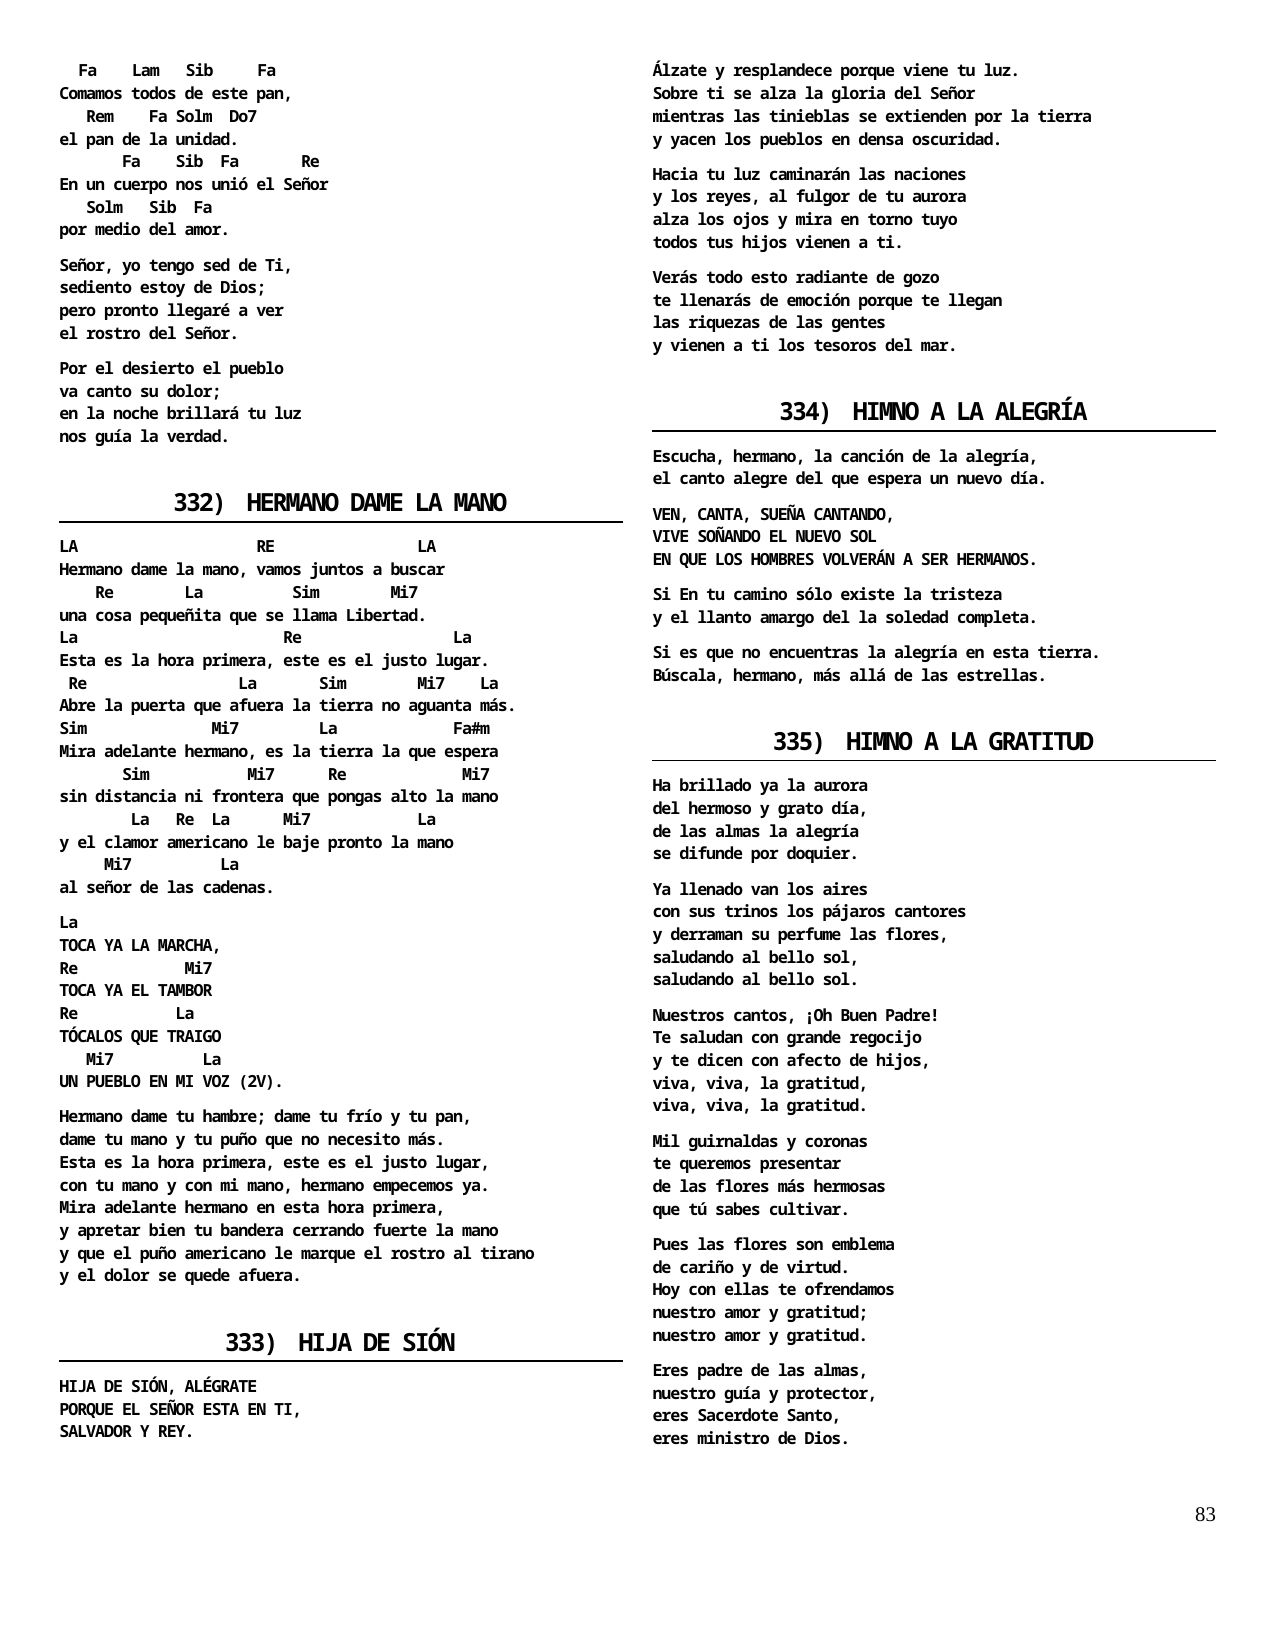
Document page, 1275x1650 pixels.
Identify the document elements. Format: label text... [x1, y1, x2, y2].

subtitle Hermano Dame La Mano [59, 485, 623, 521]
text Eres padre de las almas, nuestro guía y protector, eres Sacerdote Santo, eres ministro de Dios. [652, 1359, 1216, 1449]
text VEN, CANTA, SUEÑA CANTANDO, VIVE SOÑANDO EL NUEVO SOL EN QUE LOS HOMBRES VOLVERÁN A SER HERMANOS. [652, 502, 1216, 570]
text Hermano dame tu hambre; dame tu frío y tu pan, dame tu mano y tu puño que no necesito más. Esta es la hora primera, este es el justo lugar, con tu mano y con mi mano, hermano empecemos ya. Mira adelante hermano en esta hora primera, y apretar bien tu bandera cerrando fuerte la mano y que el puño americano le marque el rostro al tirano y el dolor se quede afuera. [59, 1105, 623, 1287]
text Nuestros cantos, ¡Oh Buen Padre! Te saludan con grande regocijo y te dicen con afecto de hijos, viva, viva, la gratitud, viva, viva, la gratitud. [652, 1003, 1216, 1117]
text HIJA DE SIÓN, ALÉGRATE PORQUE EL SEÑOR ESTA EN TI, SALVADOR Y REY. [59, 1374, 623, 1443]
text Pues las flores son emblema de cariño y de virtud. Hoy con ellas te ofrendamos nuestro amor y gratitud; nuestro amor y gratitud. [652, 1233, 1216, 1346]
text Si es que no encuentras la alegría en esta tierra. Búscala, hermano, más allá de las estrellas. [652, 641, 1216, 686]
text La TOCA YA LA MARCHA, Re Mi7 TOCA YA EL TAMBOR Re La TÓCALOS QUE TRAIGO Mi7 La UN PUEBLO EN MI VOZ (2v). [59, 911, 623, 1093]
text Álzate y resplandece porque viene tu luz. Sobre ti se alza la gloria del Señor mientras las tinieblas se extienden por la tierra y yacen los pueblos en densa oscuridad. [652, 59, 1216, 150]
text Verás todo esto radiante de gozo te llenarás de emoción porque te llegan las riquezas de las gentes y vienen a ti los tesoros del mar. [652, 266, 1216, 357]
text Ha brillado ya la aurora del hermoso y grato día, de las almas la alegría se difunde por doquier. [652, 774, 1216, 865]
text Mil guirnaldas y coronas te queremos presentar de las flores más hermosas que tú sabes cultivar. [652, 1129, 1216, 1220]
text Ya llenado van los aires con sus trinos los pájaros cantores y derraman su perfume las flores, saludando al bello sol, saludando al bello sol. [652, 877, 1216, 991]
text Si En tu camino sólo existe la tristeza y el llanto amargo del la soledad completa. [652, 583, 1216, 628]
text Escucha, hermano, la canción de la alegría, el canto alegre del que espera un nuevo día. [652, 444, 1216, 490]
text Señor, yo tengo sed de Ti, sediento estoy de Dios; pero pronto llegaré a ver el rostro del Señor. [59, 253, 623, 344]
subtitle Himno A La Alegría [652, 394, 1216, 430]
text Hacia tu luz caminarán las naciones y los reyes, al fulgor de tu aurora alza los ojos y mira en torno tuyo todos tus hijos vienen a ti. [652, 162, 1216, 253]
subtitle Hija De Sión [59, 1324, 623, 1360]
subtitle Himno A La Gratitud [652, 724, 1216, 760]
text La Re La Hermano dame la mano, vamos juntos a buscar Re La Sim Mi7 una cosa pequeñita que se llama Libertad. La Re La Esta es la hora primera, este es el justo lugar. Re La Sim Mi7 La Abre la puerta que afuera la tierra no aguanta más. Sim Mi7 La Fa#m Mira adelante hermano, es la tierra la que espera Sim Mi7 Re Mi7 sin distancia ni frontera que pongas alto la mano La Re La Mi7 La y el clamor americano le baje pronto la mano Mi7 La al señor de las cadenas. [59, 535, 623, 898]
text Por el desierto el pueblo va canto su dolor; en la noche brillará tu luz nos guía la verdad. [59, 357, 623, 447]
text Fa Lam Sib Fa Comamos todos de este pan, Rem Fa Solm Do7 el pan de la unidad. Fa Sib Fa Re En un cuerpo nos unió el Señor Solm Sib Fa por medio del amor. [59, 59, 623, 241]
